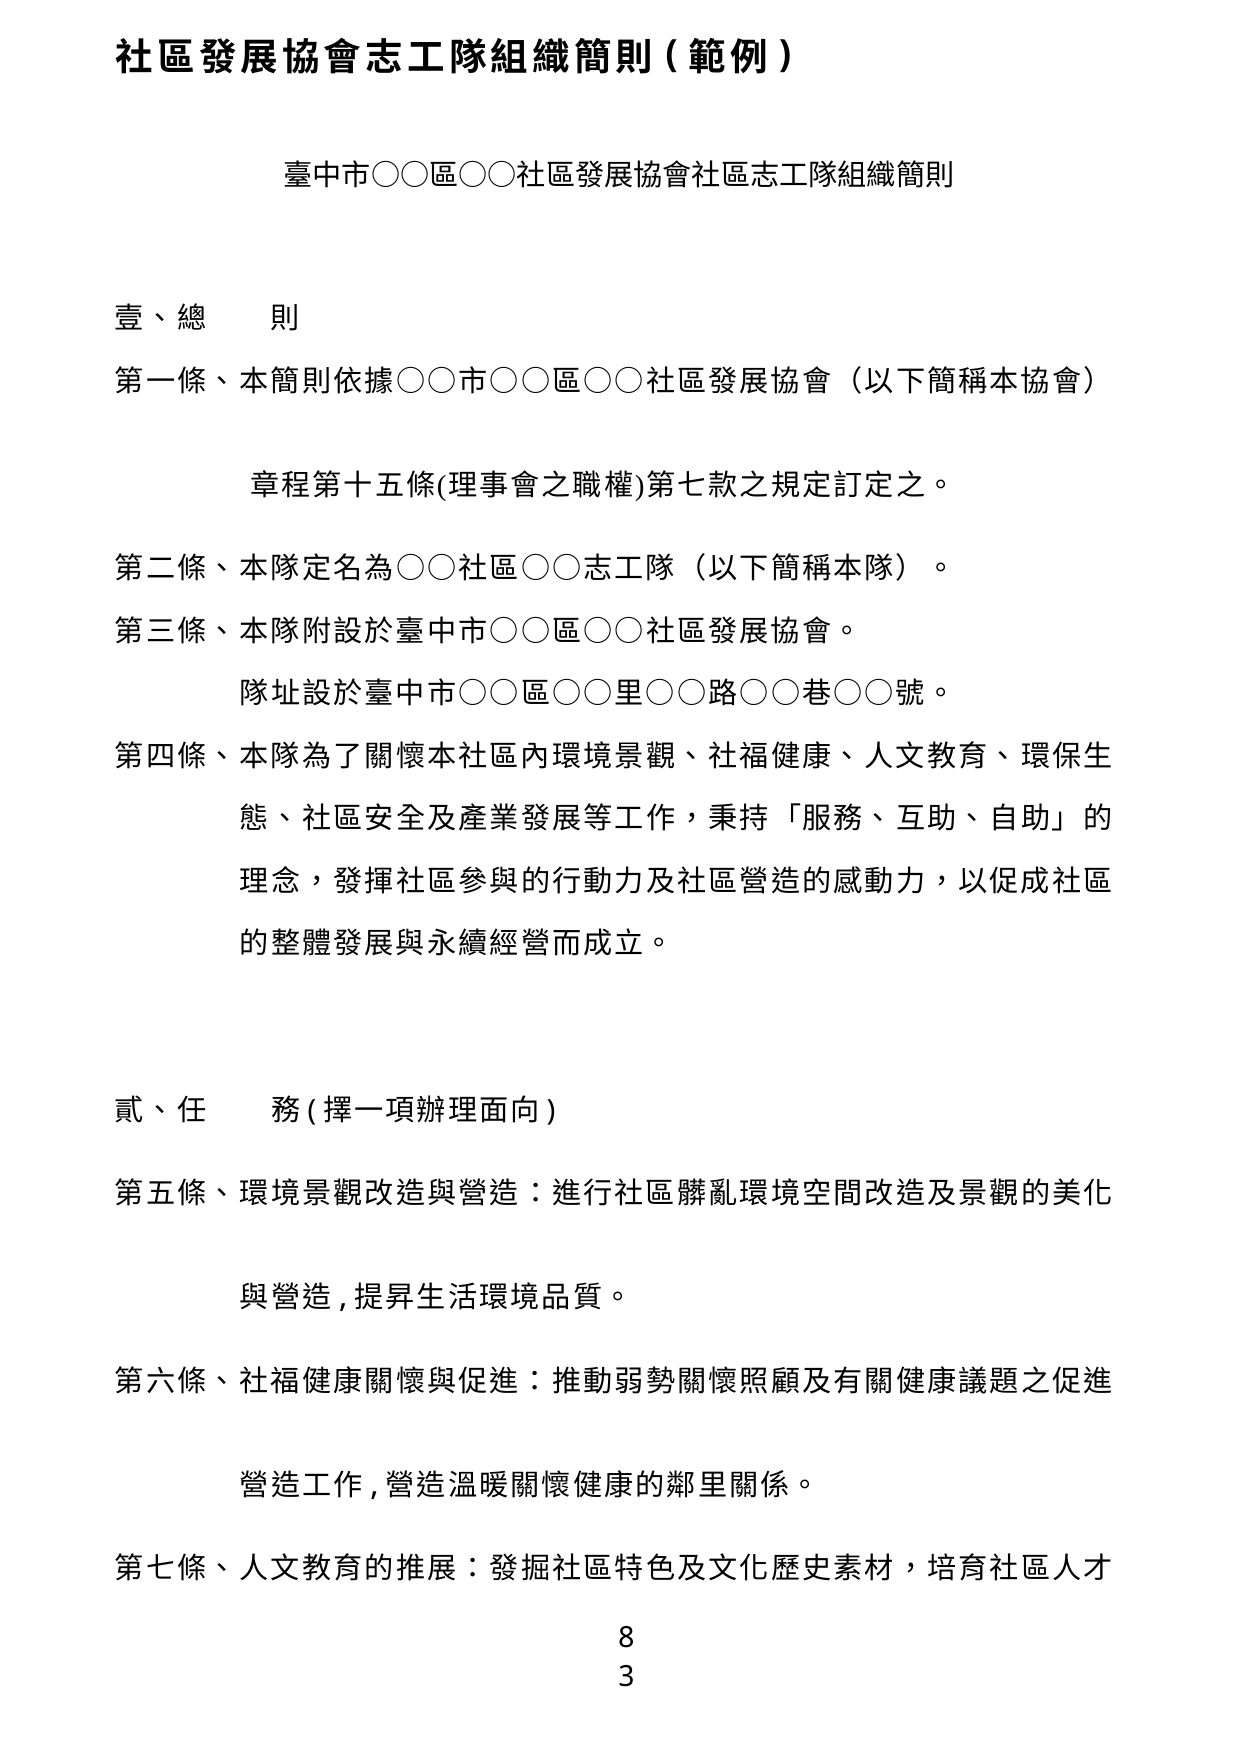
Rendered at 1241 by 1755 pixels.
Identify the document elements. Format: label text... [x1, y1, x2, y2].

text 壹、總 則 [113, 274, 1124, 337]
text 第一條、本簡則依據○○市○○區○○社區發展協會（以下簡稱本協會）章程第十五條(理事會之職權)第七款之規定訂定之。 [113, 337, 1124, 524]
text 第七條、人文教育的推展：發掘社區特色及文化歷史素材，培育社區人才 [113, 1524, 1124, 1587]
text 貳、任 務(擇一項辦理面向) [113, 1024, 1124, 1149]
text 第四條、本隊為了關懷本社區內環境景觀、社福健康、人文教育、環保生態、社區安全及產業發展等工作，秉持「服務、互助、自助」的理念，發揮社區參與的行動力及社區營造的感動力，以促成社區的整體發展與永續經營而成立。 [113, 712, 1124, 962]
text 第六條、社福健康關懷與促進：推動弱勢關懷照顧及有關健康議題之促進營造工作,營造溫暖關懷健康的鄰里關係。 [113, 1337, 1124, 1524]
text 第二條、本隊定名為○○社區○○志工隊（以下簡稱本隊）。 [113, 524, 1124, 587]
text 第三條、本隊附設於臺中市○○區○○社區發展協會。 [113, 587, 1124, 649]
text 第五條、環境景觀改造與營造：進行社區髒亂環境空間改造及景觀的美化與營造,提昇生活環境品質。 [113, 1149, 1124, 1337]
text 隊址設於臺中市○○區○○里○○路○○巷○○號。 [230, 649, 1124, 712]
text 社區發展協會志工隊組織簡則(範例) [113, 27, 1079, 152]
text 臺中市○○區○○社區發展協會社區志工隊組織簡則 [113, 152, 1124, 194]
